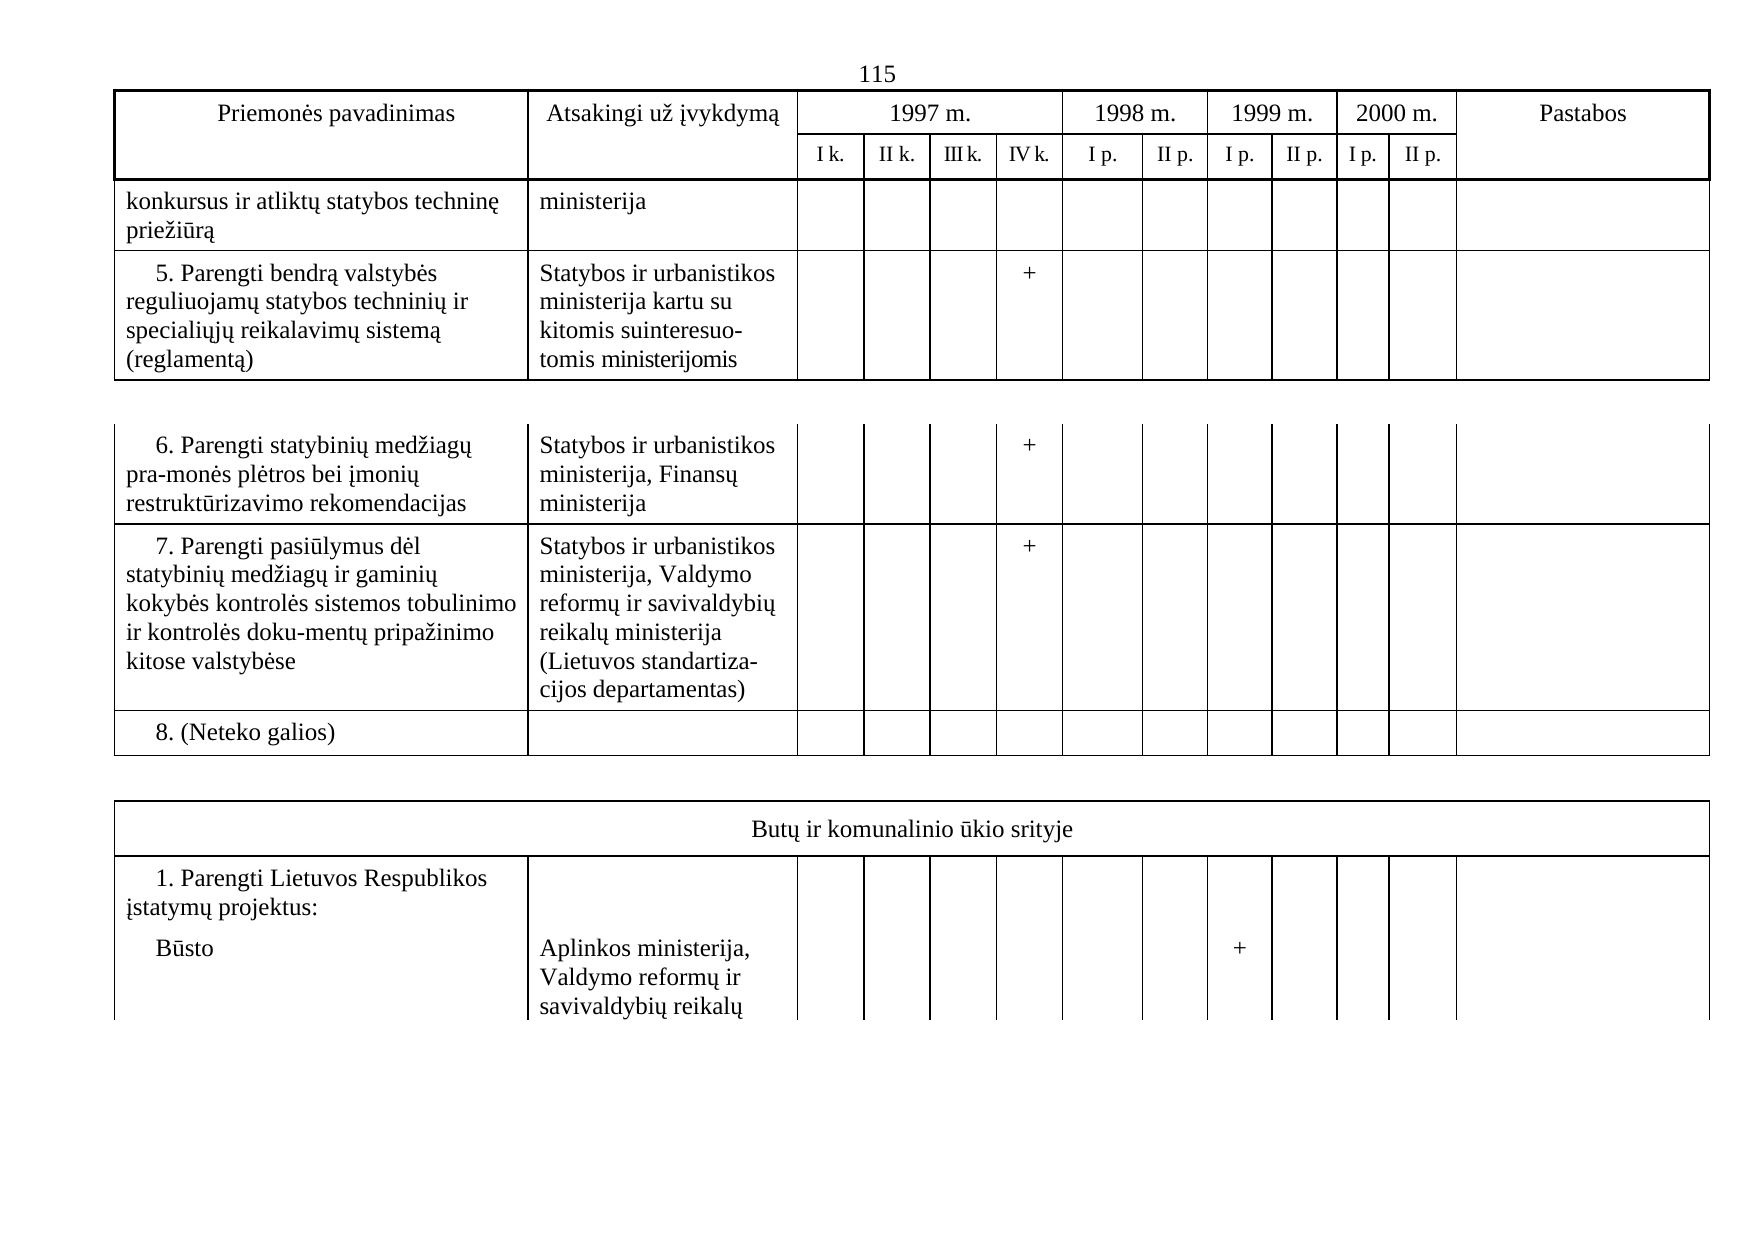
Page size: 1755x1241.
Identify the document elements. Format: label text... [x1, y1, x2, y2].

table_cell [865, 857, 929, 927]
table_cell [1208, 525, 1271, 709]
table_cell [1338, 181, 1388, 250]
table_cell Statybos ir urbanistikos ministerija kartu su kitomis suinteresuo-tomis ministerijomis [529, 251, 797, 379]
table_cell [115, 756, 528, 800]
table_cell I p. [1208, 135, 1271, 178]
table_cell [1390, 424, 1456, 523]
table_cell IV k. [997, 135, 1062, 178]
table_cell [1457, 251, 1709, 379]
table_cell [1063, 381, 1143, 424]
table_cell [797, 381, 864, 424]
table_cell [1338, 525, 1388, 709]
table_cell [865, 927, 929, 1019]
table_cell II p. [1390, 135, 1456, 178]
table_cell [1273, 251, 1336, 379]
table_header 1997 m. [798, 92, 1062, 133]
table_cell [931, 857, 996, 927]
table_cell [1063, 711, 1142, 755]
table_cell [1208, 711, 1271, 755]
table_cell Statybos ir urbanistikos ministerija, Valdymo reformų ir savivaldybių reikalų ministerija (Lietuvos standartiza-cijos departamentas) [529, 525, 797, 709]
table_cell [1390, 857, 1456, 927]
table_cell I k. [798, 135, 863, 178]
table_cell Būsto [115, 927, 527, 1019]
table_cell [1063, 251, 1142, 379]
table_cell I p. [1338, 135, 1388, 178]
table_cell [1207, 381, 1272, 424]
table_cell [1063, 424, 1142, 523]
table_cell [1389, 381, 1456, 424]
table_cell [1272, 756, 1337, 800]
table_cell [930, 756, 996, 800]
table_cell 1. Parengti Lietuvos Respublikos įstatymų projektus: [115, 857, 527, 927]
table_cell + [997, 424, 1062, 523]
table_cell [1456, 756, 1709, 800]
table_cell [529, 711, 797, 755]
table_cell [798, 927, 863, 1019]
table_cell [997, 927, 1062, 1019]
table_cell [1390, 927, 1456, 1019]
table_cell [1273, 525, 1336, 709]
table_cell [1207, 756, 1272, 800]
table_cell [798, 251, 863, 379]
table_cell [1143, 756, 1207, 800]
table_cell Statybos ir urbanistikos ministerija, Finansų ministerija [529, 424, 797, 523]
table_cell [1457, 133, 1708, 178]
table_cell [1457, 857, 1709, 927]
table_cell [1273, 181, 1336, 250]
table_cell [931, 181, 996, 250]
table_cell [1143, 424, 1207, 523]
table_cell ministerija [529, 181, 797, 250]
table_cell [1208, 424, 1271, 523]
table_cell [1338, 424, 1388, 523]
table_cell [798, 857, 863, 927]
table_cell [529, 133, 797, 178]
table_cell [798, 424, 863, 523]
table_cell 6. Parengti statybinių medžiagų pra-monės plėtros bei įmonių restruktūrizavimo rekomendacijas [115, 424, 527, 523]
table_cell [115, 381, 528, 424]
table_cell + [997, 251, 1062, 379]
table_cell [1338, 857, 1388, 927]
table_cell 5. Parengti bendrą valstybės reguliuojamų statybos techninių ir specialiųjų reikalavimų sistemą (reglamentą) [115, 251, 527, 379]
table_cell [996, 381, 1063, 424]
table_cell [798, 711, 863, 755]
table_cell II p. [1143, 135, 1207, 178]
table_cell [1457, 927, 1709, 1019]
table_cell [931, 251, 996, 379]
table_cell [1390, 181, 1456, 250]
table_cell [1389, 756, 1456, 800]
table_header 2000 m. [1338, 92, 1456, 133]
table_cell [1337, 381, 1389, 424]
table_cell [1456, 381, 1709, 424]
table_cell [931, 927, 996, 1019]
table_cell [1338, 927, 1388, 1019]
table_cell [1272, 381, 1337, 424]
table_cell [1273, 711, 1336, 755]
table_cell [1338, 711, 1388, 755]
table_cell [1143, 251, 1207, 379]
table_cell [930, 381, 996, 424]
table_cell I p. [1063, 135, 1142, 178]
table_header 1998 m. [1063, 92, 1207, 133]
table_cell [865, 525, 929, 709]
table_cell [1063, 525, 1142, 709]
table_cell [864, 756, 930, 800]
table_cell [931, 711, 996, 755]
table_cell [798, 525, 863, 709]
table_cell 7. Parengti pasiūlymus dėl statybinių medžiagų ir gaminių kokybės kontrolės sistemos tobulinimo ir kontrolės doku-mentų pripažinimo kitose valstybėse [115, 525, 527, 709]
table_cell [1337, 756, 1389, 800]
table_cell II p. [1273, 135, 1336, 178]
table_cell [1457, 424, 1709, 523]
table_cell konkursus ir atliktų statybos techninę priežiūrą [115, 181, 527, 250]
table_cell [1338, 251, 1388, 379]
table_cell [1063, 181, 1142, 250]
table_header Atsakingi už įvykdymą [529, 92, 797, 133]
table_cell [997, 181, 1062, 250]
table_cell [528, 756, 797, 800]
table_cell [529, 857, 797, 927]
table_cell [997, 711, 1062, 755]
table_cell [1063, 857, 1142, 927]
table_cell + [997, 525, 1062, 709]
table_cell [1457, 711, 1709, 755]
table_cell [1143, 857, 1207, 927]
table_header Pastabos [1457, 92, 1708, 133]
table_cell [116, 133, 527, 178]
table_cell [1208, 251, 1271, 379]
table_cell [996, 756, 1063, 800]
table_cell [1143, 381, 1207, 424]
table_cell [1143, 181, 1207, 250]
table_cell [864, 381, 930, 424]
table_cell [1208, 857, 1271, 927]
table_cell [865, 424, 929, 523]
table_cell [997, 857, 1062, 927]
table_cell II k. [865, 135, 929, 178]
table_cell [1063, 756, 1143, 800]
table_cell [797, 756, 864, 800]
table_cell [1273, 927, 1336, 1019]
table_cell [1143, 927, 1207, 1019]
table_cell [1208, 181, 1271, 250]
table_cell + [1208, 927, 1271, 1019]
table_cell [865, 711, 929, 755]
table_cell [1273, 857, 1336, 927]
table_cell [1143, 525, 1207, 709]
table_header 1999 m. [1208, 92, 1336, 133]
table_cell [931, 424, 996, 523]
table_cell [1143, 711, 1207, 755]
table_cell [1273, 424, 1336, 523]
table_cell [865, 251, 929, 379]
table_cell [1390, 525, 1456, 709]
table_cell 8. (Neteko galios) [115, 711, 527, 755]
table_cell [1457, 525, 1709, 709]
table_cell [528, 381, 797, 424]
table_cell [1457, 181, 1709, 250]
table_cell [798, 181, 863, 250]
table_cell [1390, 711, 1456, 755]
table_cell [865, 181, 929, 250]
table_header Priemonės pavadinimas [116, 92, 527, 133]
table_cell III k. [931, 135, 996, 178]
table_cell [931, 525, 996, 709]
table_cell Butų ir komunalinio ūkio srityje [115, 802, 1709, 855]
table_cell [1390, 251, 1456, 379]
table_cell Aplinkos ministerija, Valdymo reformų ir savivaldybių reikalų [529, 927, 797, 1019]
table_cell [1063, 927, 1142, 1019]
